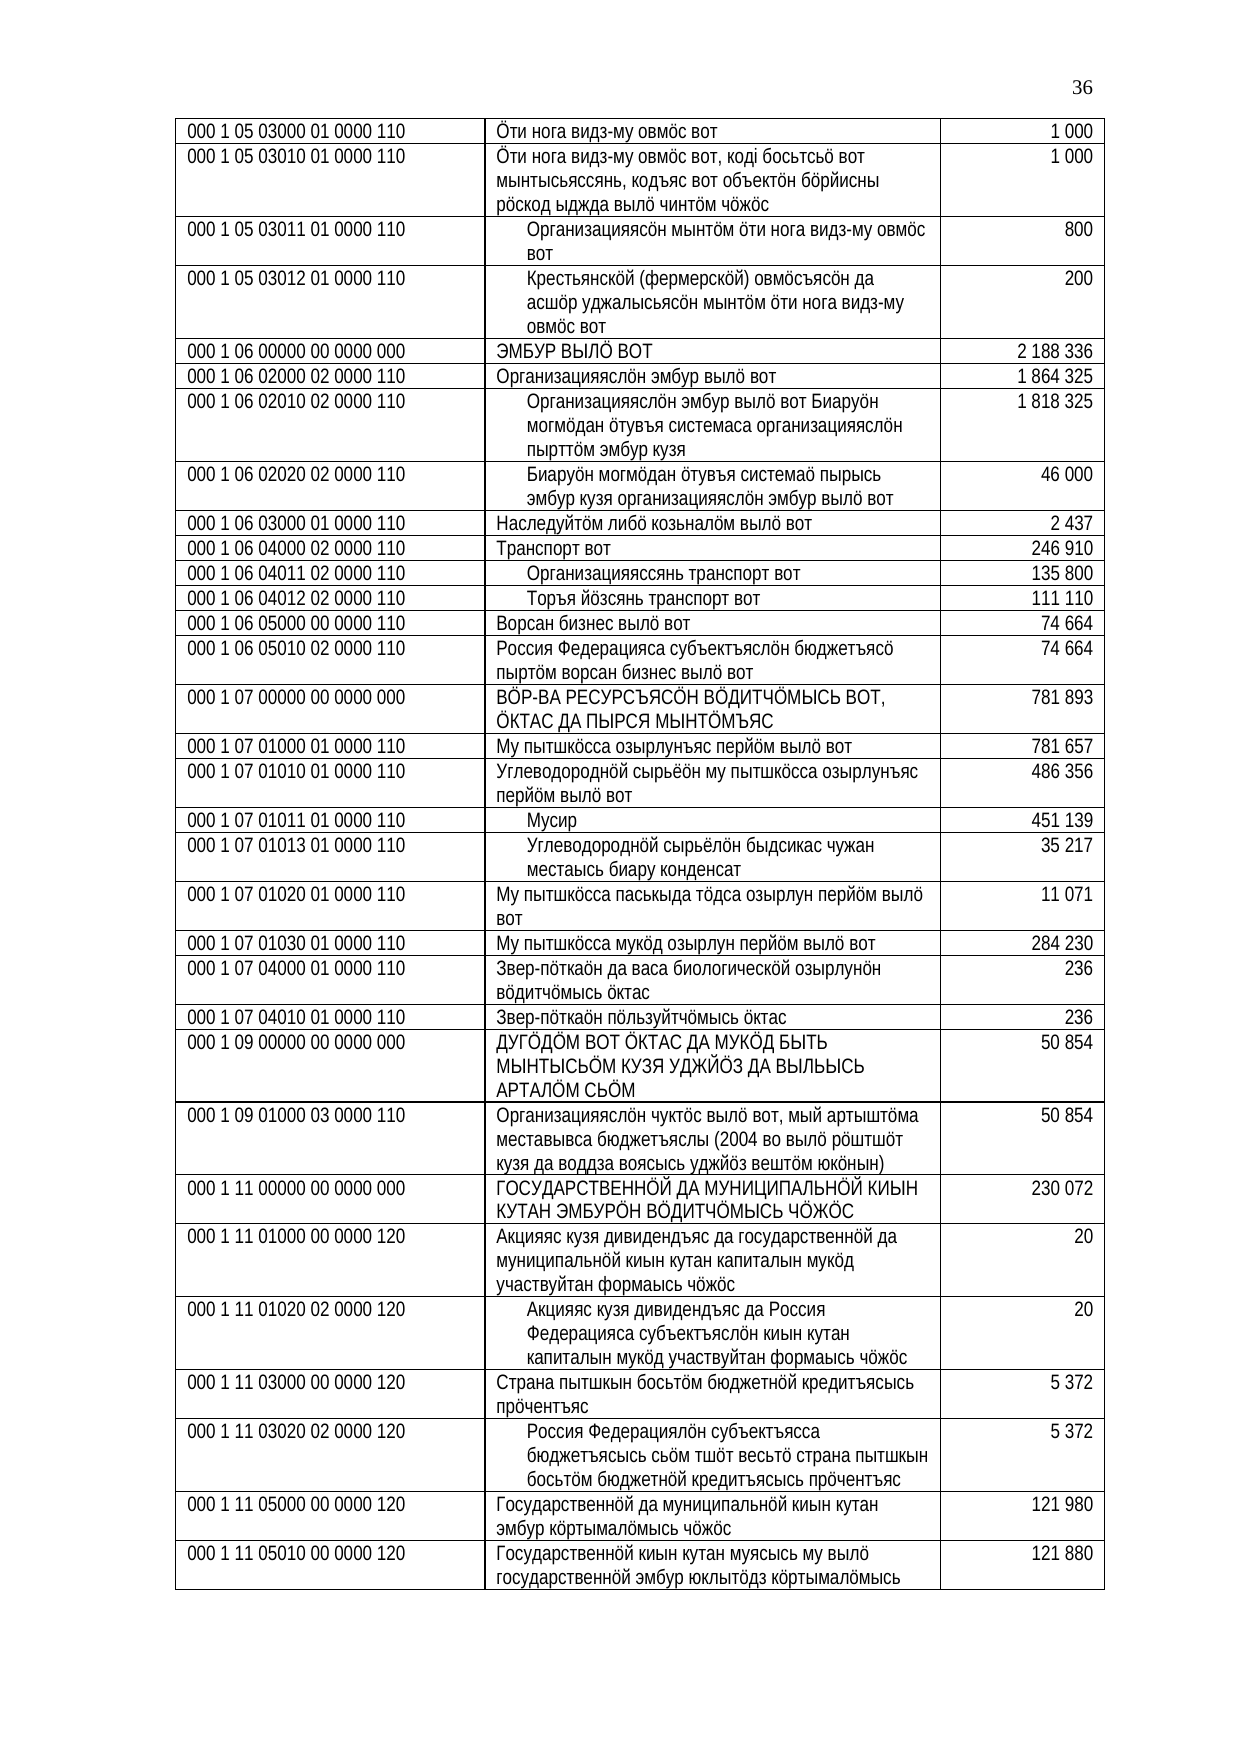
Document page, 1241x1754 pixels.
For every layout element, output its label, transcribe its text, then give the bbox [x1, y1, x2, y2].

table_cell 000 1 07 01010 01 0000 110 [176, 759, 484, 807]
table_cell 000 1 11 05010 00 0000 120 [176, 1541, 484, 1589]
table_cell 000 1 06 05000 00 0000 110 [176, 611, 484, 635]
table_cell Организацияяслöн эмбур вылö вот Биаруöн могмöдан öтувъя системаса организацияяслöн пырттöм эмбур кузя [486, 389, 940, 461]
table_cell 246 910 [941, 536, 1104, 560]
table_cell Государственнöй киын кутан муясысь му вылö государственнöй эмбур юклытöдз кöртымалöмысь [486, 1541, 940, 1589]
table_cell 000 1 11 03020 02 0000 120 [176, 1419, 484, 1491]
table_cell Öти нога видз-му овмöс вот [486, 119, 940, 143]
table_cell 000 1 07 00000 00 0000 000 [176, 685, 484, 733]
table_cell ДУГÖДÖМ ВОТ ÖКТАС ДА МУКÖД БЫТЬ МЫНТЫСЬÖМ КУЗЯ УДЖЙÖЗ ДА ВЫЛЬЫСЬ АРТАЛÖМ СЬÖМ [486, 1030, 940, 1101]
table_cell 236 [941, 956, 1104, 1003]
table_cell Звер-пöткаöн да васа биологическöй озырлунöн вöдитчöмысь öктас [486, 956, 940, 1003]
table_cell 2 188 336 [941, 339, 1104, 363]
table_cell 121 980 [941, 1492, 1104, 1540]
table_cell 74 664 [941, 636, 1104, 684]
table_cell 74 664 [941, 611, 1104, 635]
table_cell 000 1 06 02000 02 0000 110 [176, 364, 484, 388]
table_cell 800 [941, 217, 1104, 265]
table_cell 230 072 [941, 1175, 1104, 1223]
table_cell 1 000 [941, 144, 1104, 216]
table_cell 000 1 06 05010 02 0000 110 [176, 636, 484, 684]
table_cell ВÖР-ВА РЕСУРСЪЯСÖН ВÖДИТЧÖМЫСЬ ВОТ, ÖКТАС ДА ПЫРСЯ МЫНТÖМЪЯС [486, 685, 940, 733]
table_cell 46 000 [941, 462, 1104, 510]
table_cell Акцияяс кузя дивидендъяс да Россия Федерацияса субъектъяслöн киын кутан капиталын мукöд участвуйтан формаысь чöжöс [486, 1297, 940, 1369]
table_cell ЭМБУР ВЫЛÖ ВОТ [486, 339, 940, 363]
table_cell Организацияяслöн чуктöс вылö вот, мый артыштöма меставывса бюджетъяслы (2004 во вылö рöштшöт кузя да воддза воясысь уджйöз вештöм юкöнын) [486, 1103, 940, 1174]
table_cell Страна пытшкын босьтöм бюджетнöй кредитъясысь прöчентъяс [486, 1370, 940, 1418]
table_cell 50 854 [941, 1030, 1104, 1101]
table_cell Öти нога видз-му овмöс вот, кодi босьтсьö вот мынтысьяссянь, кодъяс вот объектöн бöрйисны рöскод ыджда вылö чинтöм чöжöс [486, 144, 940, 216]
table_cell 000 1 06 02010 02 0000 110 [176, 389, 484, 461]
table_cell 000 1 06 04012 02 0000 110 [176, 586, 484, 610]
table_cell Наследуйтöм либö козьналöм вылö вот [486, 511, 940, 535]
table_cell Россия Федерацияса субъектъяслöн бюджетъясö пыртöм ворсан бизнес вылö вот [486, 636, 940, 684]
table_cell Му пытшкöсса мукöд озырлун перйöм вылö вот [486, 931, 940, 954]
table_cell 200 [941, 266, 1104, 338]
table_cell Организацияяссянь транспорт вот [486, 561, 940, 585]
table_cell 000 1 07 01000 01 0000 110 [176, 734, 484, 758]
table_cell 5 372 [941, 1370, 1104, 1418]
table_cell 000 1 06 02020 02 0000 110 [176, 462, 484, 510]
table_cell Углеводороднöй сырьёлöн быдсикас чужан местаысь биару конденсат [486, 833, 940, 881]
table_cell Звер-пöткаöн пöльзуйтчöмысь öктас [486, 1005, 940, 1028]
table_cell 000 1 05 03011 01 0000 110 [176, 217, 484, 265]
table_cell 135 800 [941, 561, 1104, 585]
table_cell 000 1 07 01011 01 0000 110 [176, 808, 484, 832]
table_cell Крестьянскöй (фермерскöй) овмöсъясöн да асшöр уджалысьясöн мынтöм öти нога видз-му овмöс вот [486, 266, 940, 338]
table_cell 781 657 [941, 734, 1104, 758]
table_cell 000 1 09 00000 00 0000 000 [176, 1030, 484, 1101]
table_cell 121 880 [941, 1541, 1104, 1589]
table_cell 000 1 07 01020 01 0000 110 [176, 882, 484, 929]
table_cell 50 854 [941, 1103, 1104, 1174]
table_cell 20 [941, 1297, 1104, 1369]
table_cell 451 139 [941, 808, 1104, 832]
table_cell Углеводороднöй сырьёöн му пытшкöсса озырлунъяс перйöм вылö вот [486, 759, 940, 807]
table_cell 1 864 325 [941, 364, 1104, 388]
table_cell 000 1 06 04000 02 0000 110 [176, 536, 484, 560]
table_cell 2 437 [941, 511, 1104, 535]
table_cell Россия Федерациялöн субъектъясса бюджетъясысь сьöм тшöт весьтö страна пытшкын босьтöм бюджетнöй кредитъясысь прöчентъяс [486, 1419, 940, 1491]
table_cell 20 [941, 1224, 1104, 1296]
table_cell 000 1 05 03000 01 0000 110 [176, 119, 484, 143]
table_cell 000 1 06 03000 01 0000 110 [176, 511, 484, 535]
table_cell Транспорт вот [486, 536, 940, 560]
table_cell Акцияяс кузя дивидендъяс да государственнöй да муниципальнöй киын кутан капиталын мукöд участвуйтан формаысь чöжöс [486, 1224, 940, 1296]
table_cell 000 1 09 01000 03 0000 110 [176, 1103, 484, 1174]
table_cell 5 372 [941, 1419, 1104, 1491]
table_cell 781 893 [941, 685, 1104, 733]
table_cell Мусир [486, 808, 940, 832]
table_cell 000 1 11 01000 00 0000 120 [176, 1224, 484, 1296]
table_cell 11 071 [941, 882, 1104, 929]
table_cell 000 1 11 05000 00 0000 120 [176, 1492, 484, 1540]
table_cell 284 230 [941, 931, 1104, 954]
table_cell 000 1 07 04000 01 0000 110 [176, 956, 484, 1003]
table_cell 000 1 11 03000 00 0000 120 [176, 1370, 484, 1418]
table_cell 000 1 11 00000 00 0000 000 [176, 1175, 484, 1223]
table_cell 000 1 05 03012 01 0000 110 [176, 266, 484, 338]
table_cell 000 1 06 00000 00 0000 000 [176, 339, 484, 363]
table_cell 1 000 [941, 119, 1104, 143]
table_cell Торъя йöзсянь транспорт вот [486, 586, 940, 610]
table_cell 486 356 [941, 759, 1104, 807]
table_cell Ворсан бизнес вылö вот [486, 611, 940, 635]
table_cell 000 1 11 01020 02 0000 120 [176, 1297, 484, 1369]
table_cell 111 110 [941, 586, 1104, 610]
table_cell 1 818 325 [941, 389, 1104, 461]
table_cell 000 1 07 01013 01 0000 110 [176, 833, 484, 881]
table_cell ГОСУДАРСТВЕННÖЙ ДА МУНИЦИПАЛЬНÖЙ КИЫН КУТАН ЭМБУРÖН ВÖДИТЧÖМЫСЬ ЧÖЖÖС [486, 1175, 940, 1223]
table_cell 000 1 07 04010 01 0000 110 [176, 1005, 484, 1028]
table_cell Государственнöй да муниципальнöй киын кутан эмбур кöртымалöмысь чöжöс [486, 1492, 940, 1540]
table_cell Организацияяслöн эмбур вылö вот [486, 364, 940, 388]
table_cell Биаруöн могмöдан öтувъя системаö пырысь эмбур кузя организацияяслöн эмбур вылö вот [486, 462, 940, 510]
table_cell 000 1 06 04011 02 0000 110 [176, 561, 484, 585]
table_cell Му пытшкöсса паськыда тöдса озырлун перйöм вылö вот [486, 882, 940, 929]
table_cell Организацияясöн мынтöм öти нога видз-му овмöс вот [486, 217, 940, 265]
table_cell 236 [941, 1005, 1104, 1028]
table_cell 000 1 05 03010 01 0000 110 [176, 144, 484, 216]
table_cell 000 1 07 01030 01 0000 110 [176, 931, 484, 954]
table_cell Му пытшкöсса озырлунъяс перйöм вылö вот [486, 734, 940, 758]
table_cell 35 217 [941, 833, 1104, 881]
